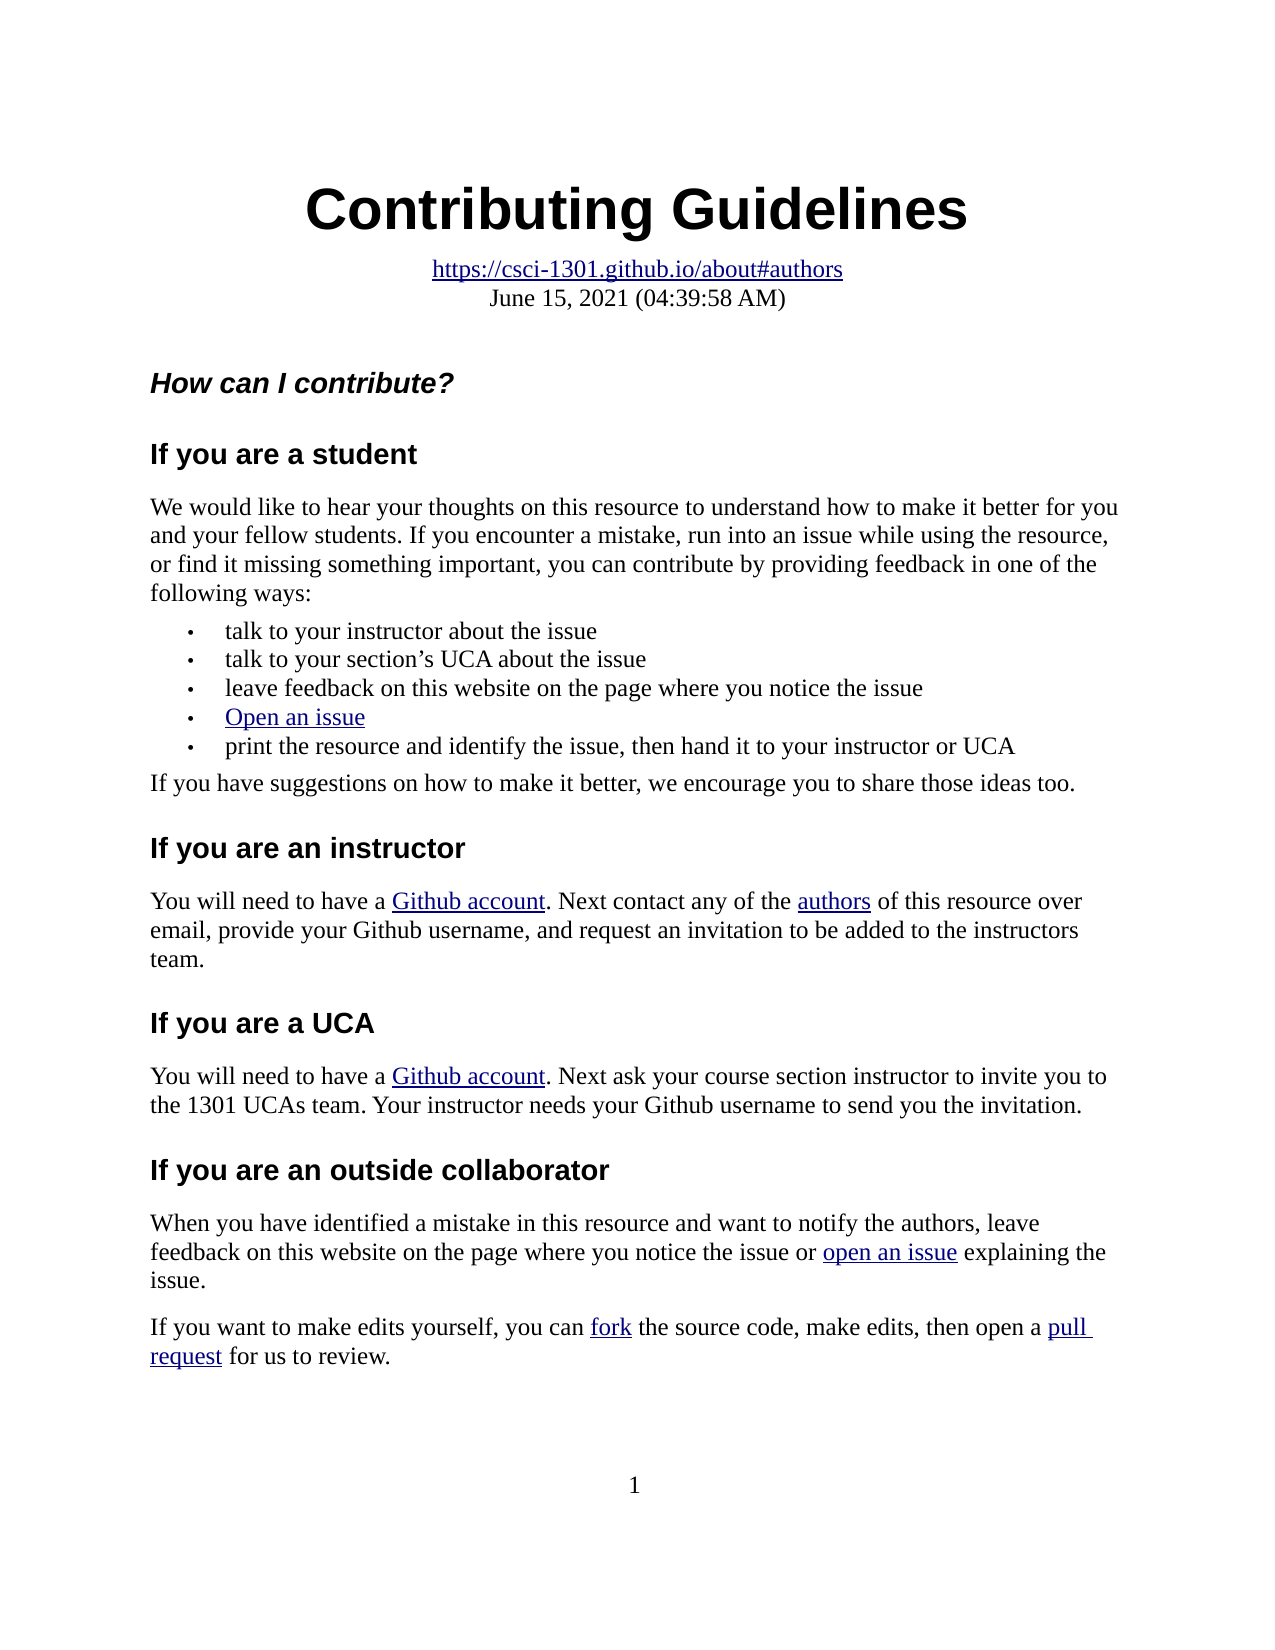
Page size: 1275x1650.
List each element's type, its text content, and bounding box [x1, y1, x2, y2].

text When you have identified a mistake in this resource and want to notify the authors, leave feedback on this website on the page where you notice the issue or open an issue explaining the issue. [150, 1208, 1125, 1294]
list talk to your section’s UCA about the issue [187, 644, 1125, 673]
subtitle If you are an outside collaborator [150, 1153, 1125, 1186]
list Open an issue [187, 702, 1125, 731]
text https://csci-1301.github.io/about#authors [150, 254, 1125, 283]
subtitle How can I contribute? [150, 366, 1125, 399]
subtitle If you are a UCA [150, 1006, 1125, 1040]
list print the resource and identify the issue, then hand it to your instructor or UCA [187, 731, 1125, 759]
text If you want to make edits yourself, you can fork the source code, make edits, then open a pull request for us to review. [150, 1312, 1125, 1369]
subtitle If you are an instructor [150, 831, 1125, 865]
list leave feedback on this website on the page where you notice the issue [187, 673, 1125, 702]
text June 15, 2021 (04:39:58 AM) [150, 283, 1125, 312]
text You will need to have a Github account. Next contact any of the authors of this resource over email, provide your Github username, and request an invitation to be added to the instructors team. [150, 886, 1125, 972]
subtitle If you are a student [150, 437, 1125, 470]
text If you have suggestions on how to make it better, we encourage you to share those ideas too. [150, 768, 1125, 797]
list talk to your instructor about the issue [187, 616, 1125, 644]
text We would like to hear your thoughts on this resource to understand how to make it better for you and your fellow students. If you encounter a mistake, run into an issue while using the resource, or find it missing something important, you can contribute by providing feedback in one of the following ways: [150, 492, 1125, 607]
text You will need to have a Github account. Next ask your course section instructor to invite you to the 1301 UCAs team. Your instructor needs your Github username to send you the invitation. [150, 1061, 1125, 1119]
title Contributing Guidelines [150, 175, 1125, 242]
